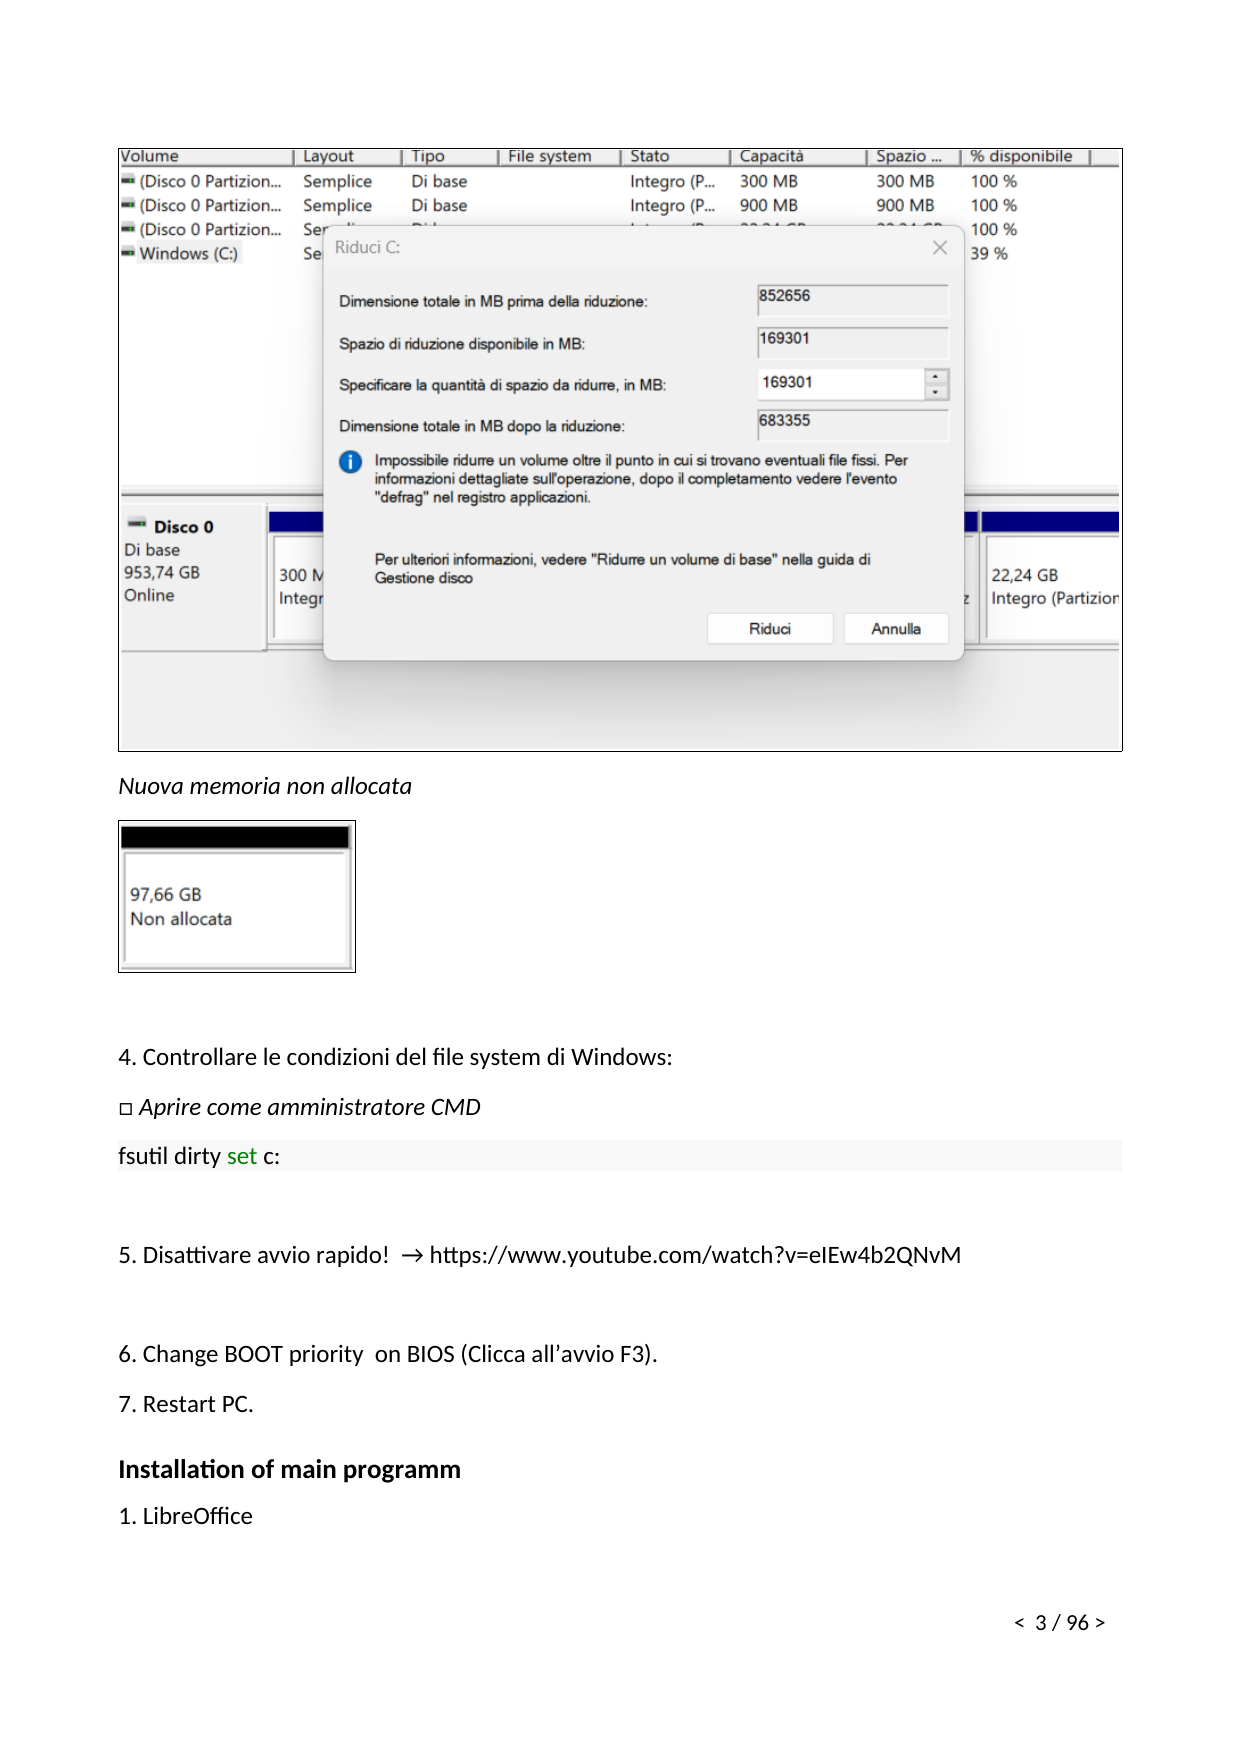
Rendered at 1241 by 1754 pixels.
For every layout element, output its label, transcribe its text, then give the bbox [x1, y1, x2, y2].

text 6. Change BOOT priority on BIOS (Clicca all’avvio F3). [118, 1338, 1122, 1369]
picture [121, 822, 353, 970]
text 1. LibreOffice [118, 1500, 1122, 1531]
subtitle Installation of main programm [118, 1452, 1122, 1485]
text fsutil dirty set c: [118, 1140, 1122, 1171]
picture [121, 150, 1119, 749]
text □ Aprire come amministratore CMD [118, 1091, 1122, 1121]
text 7. Restart PC. [118, 1388, 1122, 1419]
text Nuova memoria non allocata [118, 770, 1122, 801]
text 5. Disattivare avvio rapido! → https://www.youtube.com/watch?v=eIEw4b2QNvM [118, 1239, 1122, 1270]
text 4. Controllare le condizioni del file system di Windows: [118, 1041, 1122, 1072]
